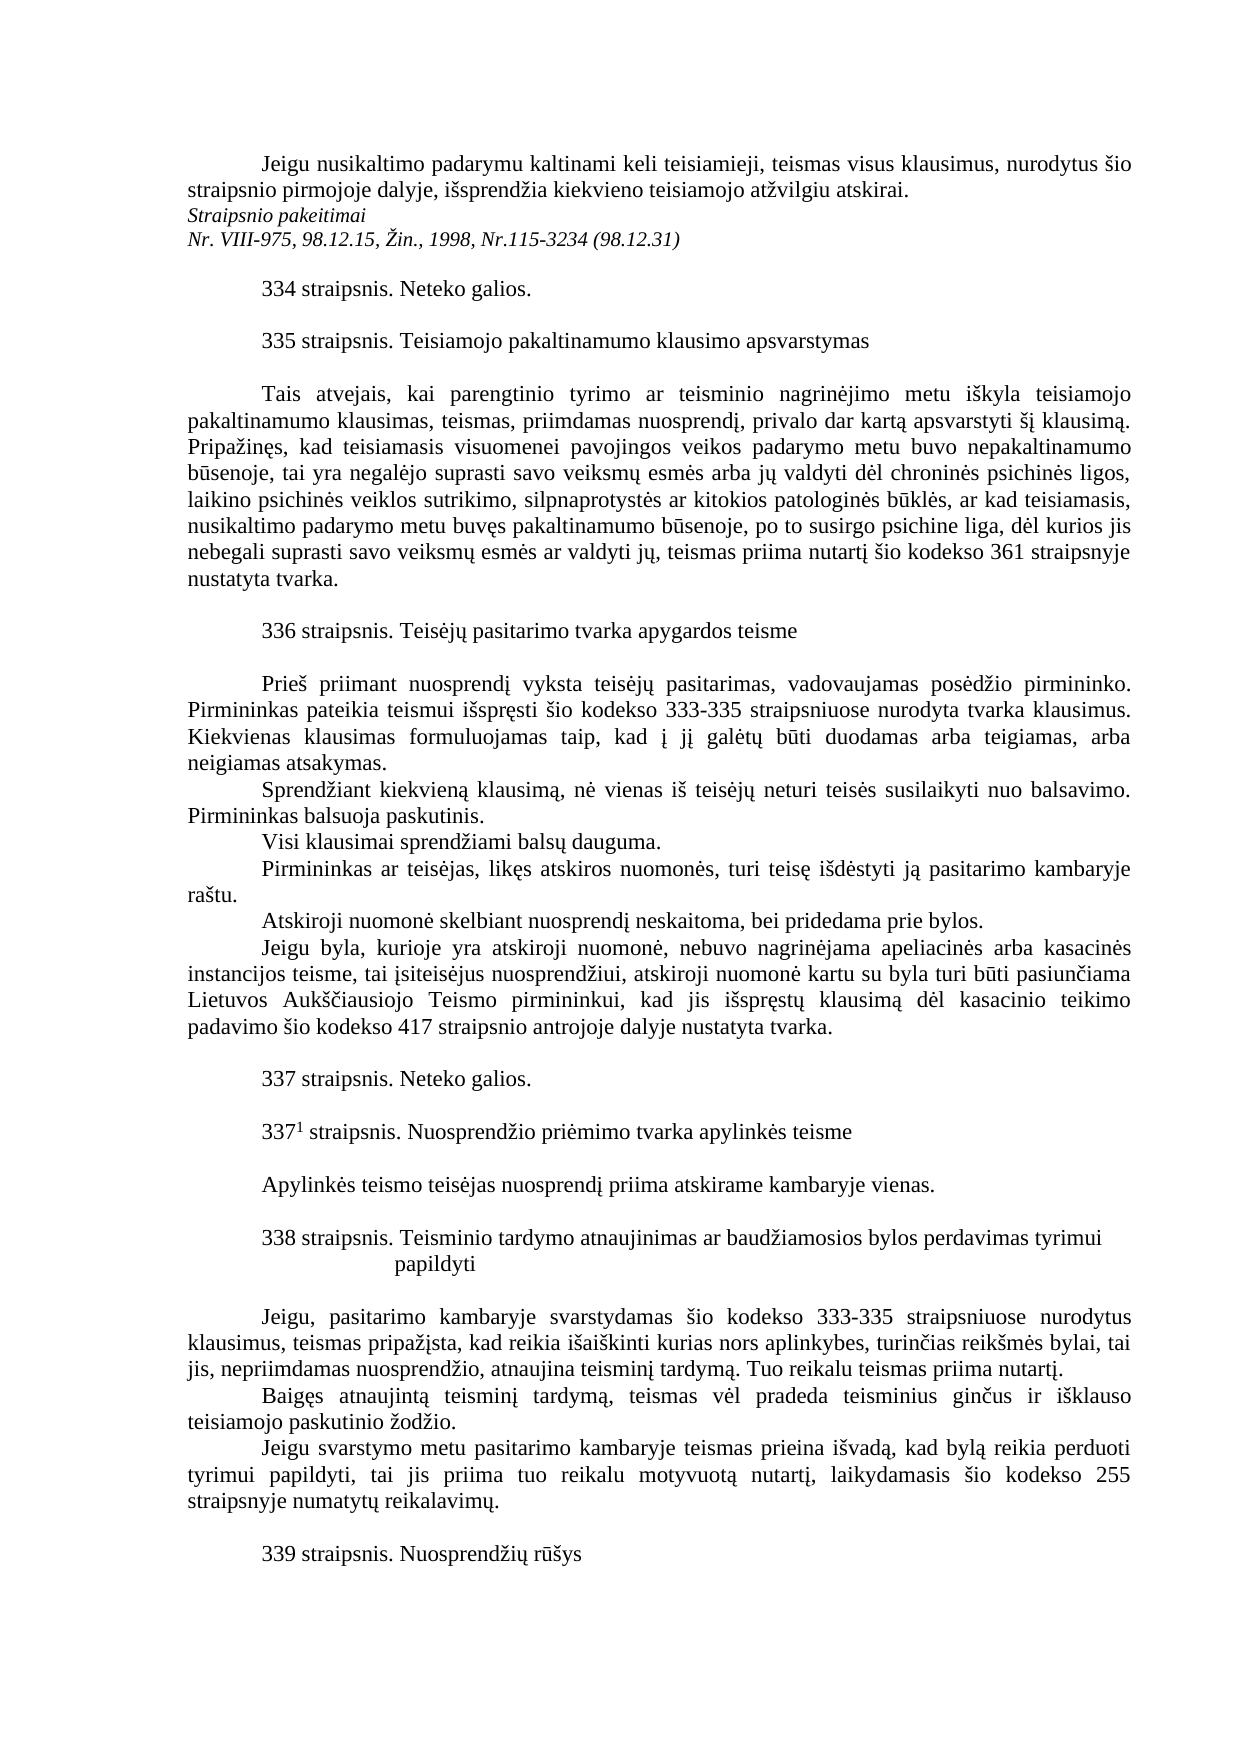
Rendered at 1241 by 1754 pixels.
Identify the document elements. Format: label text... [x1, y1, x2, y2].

text papildyti [379, 1250, 1132, 1276]
text Tais atvejais, kai parengtinio tyrimo ar teisminio nagrinėjimo metu iškyla teisiamojo pakaltinamumo klausimas, teismas, priimdamas nuosprendį, privalo dar kartą apsvarstyti šį klausimą. Pripažinęs, kad teisiamasis visuomenei pavojingos veikos padarymo metu buvo nepakaltinamumo būsenoje, tai yra negalėjo suprasti savo veiksmų esmės arba jų valdyti dėl chroninės psichinės ligos, laikino psichinės veiklos sutrikimo, silpnaprotystės ar kitokios patologinės būklės, ar kad teisiamasis, nusikaltimo padarymo metu buvęs pakaltinamumo būsenoje, po to susirgo psichine liga, dėl kurios jis nebegali suprasti savo veiksmų esmės ar valdyti jų, teismas priima nutartį šio kodekso 361 straipsnyje nustatyta tvarka. [187, 380, 1132, 591]
text Sprendžiant kiekvieną klausimą, nė vienas iš teisėjų neturi teisės susilaikyti nuo balsavimo. Pirmininkas balsuoja paskutinis. [187, 776, 1132, 828]
text Baigęs atnaujintą teisminį tardymą, teismas vėl pradeda teisminius ginčus ir išklauso teisiamojo paskutinio žodžio. [187, 1382, 1132, 1434]
text 339 straipsnis. Nuosprendžių rūšys [187, 1540, 1132, 1566]
text 3371 straipsnis. Nuosprendžio priėmimo tvarka apylinkės teisme [187, 1118, 1132, 1144]
text 334 straipsnis. Neteko galios. [187, 275, 1132, 301]
text 337 straipsnis. Neteko galios. [187, 1066, 1132, 1092]
text Nr. VIII-975, 98.12.15, Žin., 1998, Nr.115-3234 (98.12.31) [187, 227, 1132, 251]
text Prieš priimant nuosprendį vyksta teisėjų pasitarimas, vadovaujamas posėdžio pirmininko. Pirmininkas pateikia teismui išspręsti šio kodekso 333-335 straipsniuose nurodyta tvarka klausimus. Kiekvienas klausimas formuluojamas taip, kad į jį galėtų būti duodamas arba teigiamas, arba neigiamas atsakymas. [187, 670, 1132, 776]
text Jeigu, pasitarimo kambaryje svarstydamas šio kodekso 333-335 straipsniuose nurodytus klausimus, teismas pripažįsta, kad reikia išaiškinti kurias nors aplinkybes, turinčias reikšmės bylai, tai jis, nepriimdamas nuosprendžio, atnaujina teisminį tardymą. Tuo reikalu teismas priima nutartį. [187, 1303, 1132, 1382]
text Pirmininkas ar teisėjas, likęs atskiros nuomonės, turi teisę išdėstyti ją pasitarimo kambaryje raštu. [187, 855, 1132, 907]
text 335 straipsnis. Teisiamojo pakaltinamumo klausimo apsvarstymas [187, 328, 1132, 354]
text Straipsnio pakeitimai [187, 203, 1132, 227]
text Apylinkės teismo teisėjas nuosprendį priima atskirame kambaryje vienas. [187, 1171, 1132, 1197]
text Jeigu nusikaltimo padarymu kaltinami keli teisiamieji, teismas visus klausimus, nurodytus šio straipsnio pirmojoje dalyje, išsprendžia kiekvieno teisiamojo atžvilgiu atskirai. [187, 150, 1132, 203]
text Visi klausimai sprendžiami balsų dauguma. [187, 828, 1132, 855]
text Atskiroji nuomonė skelbiant nuosprendį neskaitoma, bei pridedama prie bylos. [187, 907, 1132, 934]
text Jeigu svarstymo metu pasitarimo kambaryje teismas prieina išvadą, kad bylą reikia perduoti tyrimui papildyti, tai jis priima tuo reikalu motyvuotą nutartį, laikydamasis šio kodekso 255 straipsnyje numatytų reikalavimų. [187, 1434, 1132, 1513]
text Jeigu byla, kurioje yra atskiroji nuomonė, nebuvo nagrinėjama apeliacinės arba kasacinės instancijos teisme, tai įsiteisėjus nuosprendžiui, atskiroji nuomonė kartu su byla turi būti pasiunčiama Lietuvos Aukščiausiojo Teismo pirmininkui, kad jis išspręstų klausimą dėl kasacinio teikimo padavimo šio kodekso 417 straipsnio antrojoje dalyje nustatyta tvarka. [187, 934, 1132, 1039]
text 338 straipsnis. Teisminio tardymo atnaujinimas ar baudžiamosios bylos perdavimas tyrimui [261, 1224, 1132, 1250]
text 336 straipsnis. Teisėjų pasitarimo tvarka apygardos teisme [187, 617, 1132, 644]
